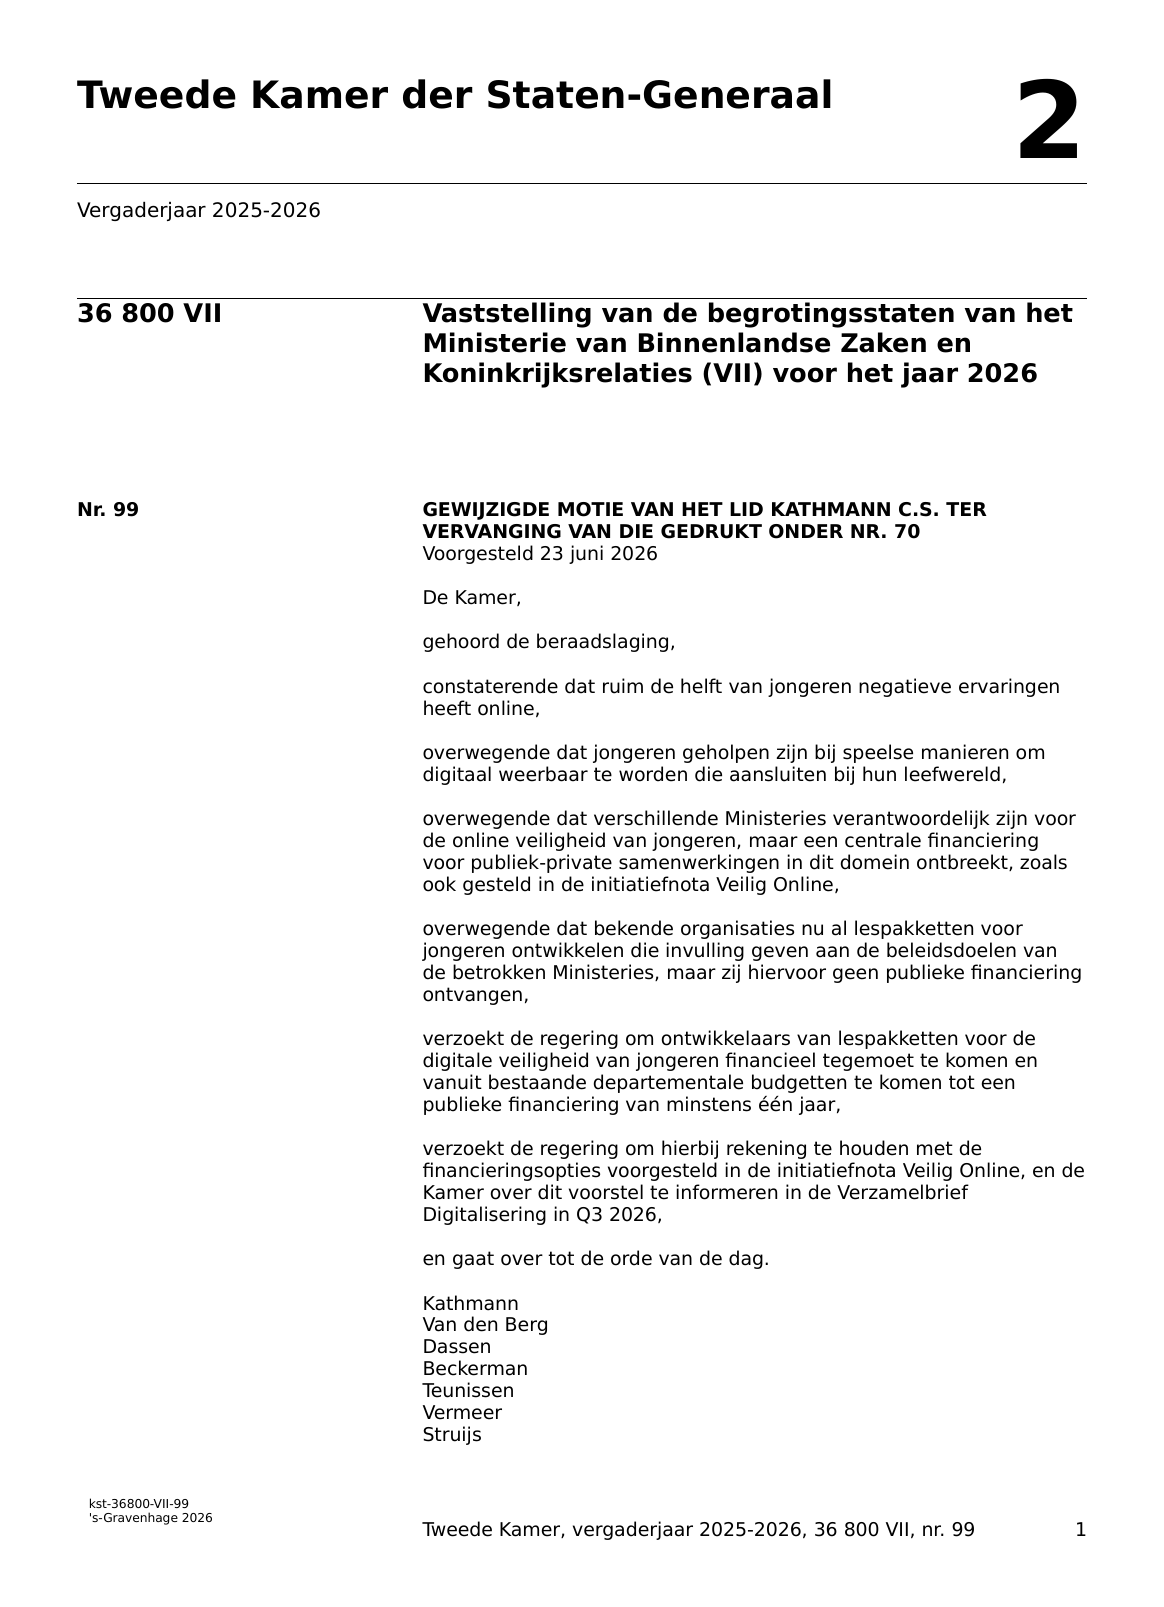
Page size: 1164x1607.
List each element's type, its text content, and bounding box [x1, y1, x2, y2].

table_cell Vergaderjaar 2025-2026 [77, 184, 1087, 298]
text overwegende dat jongeren geholpen zijn bij speelse manieren om digitaal weerbaar te worden die aansluiten bij hun leefwereld, [422, 742, 1087, 786]
text De Kamer, [422, 587, 1087, 609]
text Kathmann [422, 1292, 1087, 1314]
text kst-36800-VII-99 [88, 1497, 323, 1511]
text overwegende dat verschillende Ministeries verantwoordelijk zijn voor de online veiligheid van jongeren, maar een centrale financiering voor publiek-private samenwerkingen in dit domein ontbreekt, zoals ook gesteld in de initiatiefnota Veilig Online, [422, 808, 1087, 896]
text en gaat over tot de orde van de dag. [422, 1248, 1087, 1270]
text Voorgesteld 23 juni 2026 [422, 543, 1087, 565]
text Teunissen [422, 1380, 1087, 1402]
table_header Tweede Kamer der Staten-Generaal [77, 59, 886, 183]
text overwegende dat bekende organisaties nu al lespakketten voor jongeren ontwikkelen die invulling geven aan de beleidsdoelen van de betrokken Ministeries, maar zij hiervoor geen publieke financiering ontvangen, [422, 918, 1087, 1006]
table_header 2 [886, 59, 1087, 183]
subtitle 36 800 VII Vaststelling van de begrotingsstaten van het Ministerie van Binnenlandse Zaken en Koninkrijksrelaties (VII) voor het jaar 2026 [77, 299, 1087, 388]
text 's-Gravenhage 2026 [88, 1511, 323, 1525]
text gehoord de beraadslaging, [422, 631, 1087, 653]
text verzoekt de regering om ontwikkelaars van lespakketten voor de digitale veiligheid van jongeren financieel tegemoet te komen en vanuit bestaande departementale budgetten te komen tot een publieke financiering van minstens één jaar, [422, 1028, 1087, 1116]
text verzoekt de regering om hierbij rekening te houden met de financieringsopties voorgesteld in de initiatiefnota Veilig Online, en de Kamer over dit voorstel te informeren in de Verzamelbrief Digitalisering in Q3 2026, [422, 1138, 1087, 1226]
subtitle Nr. 99 GEWIJZIGDE MOTIE VAN HET LID KATHMANN C.S. TER VERVANGING VAN DIE GEDRUKT ONDER NR. 70 [77, 499, 1087, 543]
text Van den Berg [422, 1314, 1087, 1336]
text Dassen [422, 1336, 1087, 1358]
text Struijs [422, 1424, 1087, 1446]
text Beckerman [422, 1358, 1087, 1380]
text Vermeer [422, 1402, 1087, 1424]
text constaterende dat ruim de helft van jongeren negatieve ervaringen heeft online, [422, 676, 1087, 719]
